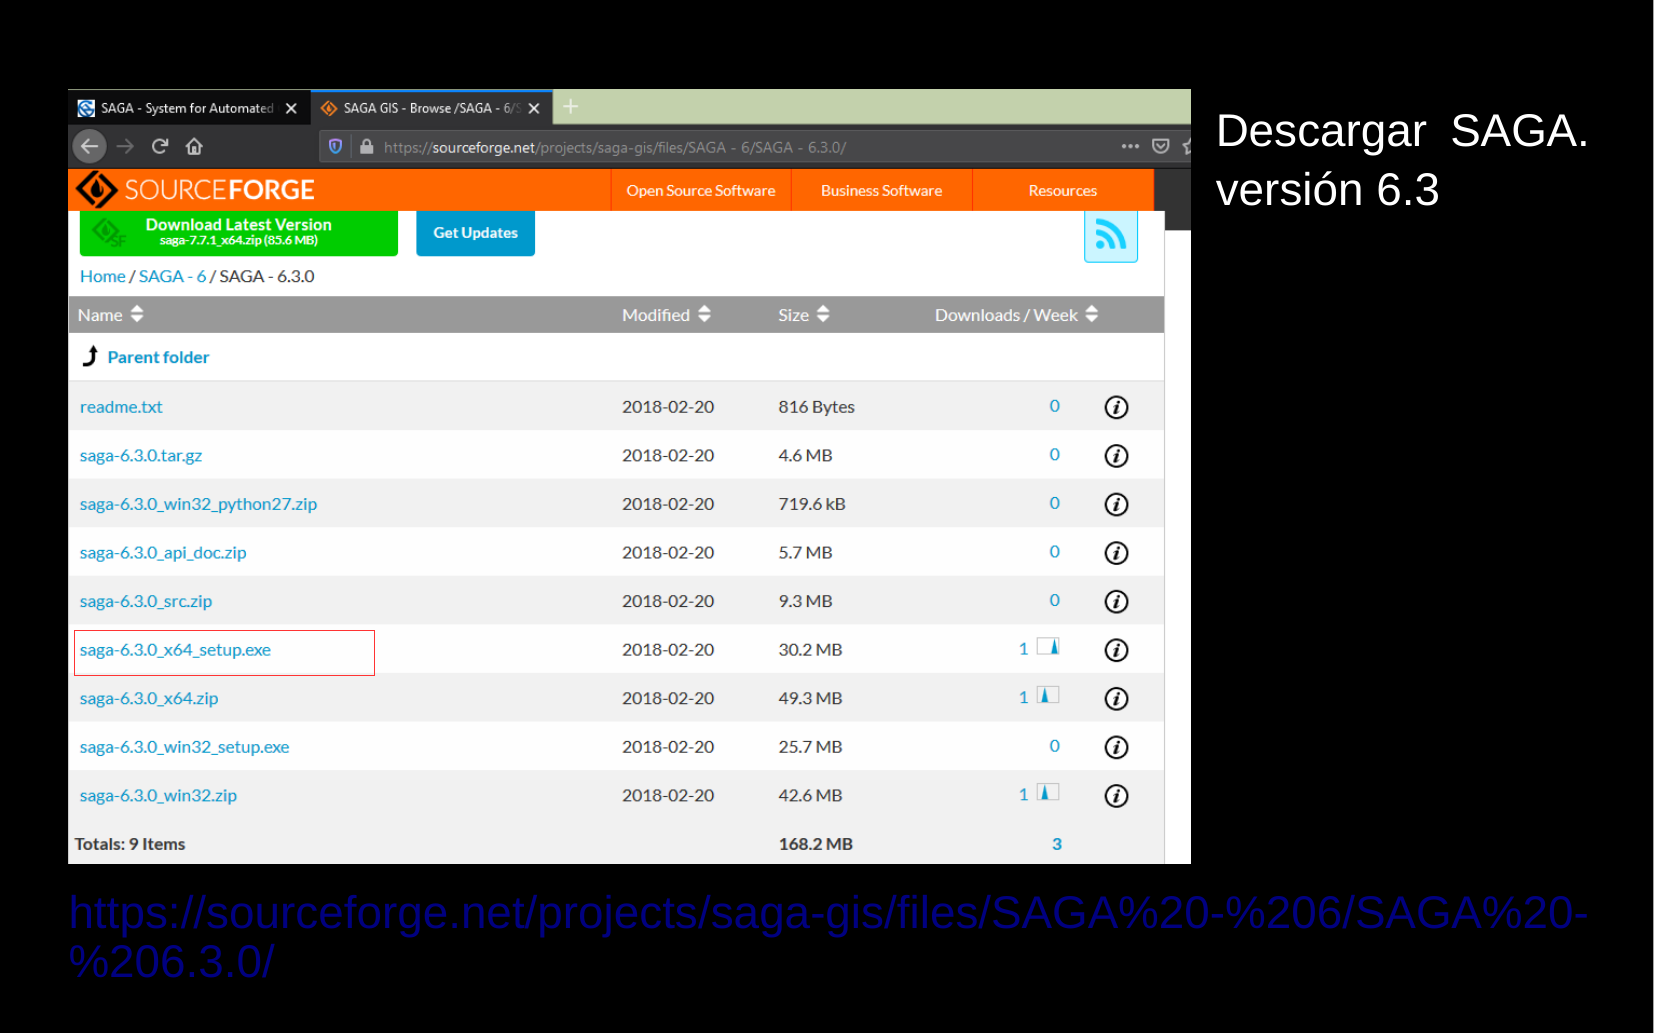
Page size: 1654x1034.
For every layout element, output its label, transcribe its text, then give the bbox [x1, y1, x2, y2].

text_box Descargar SAGA. versión 6.3 [1201, 90, 1606, 223]
picture [68, 89, 1191, 865]
text_box https://sourceforge.net/projects/saga-gis/files/SAGA%20-%206/SAGA%20-%206.3.0/ [53, 872, 1606, 1032]
